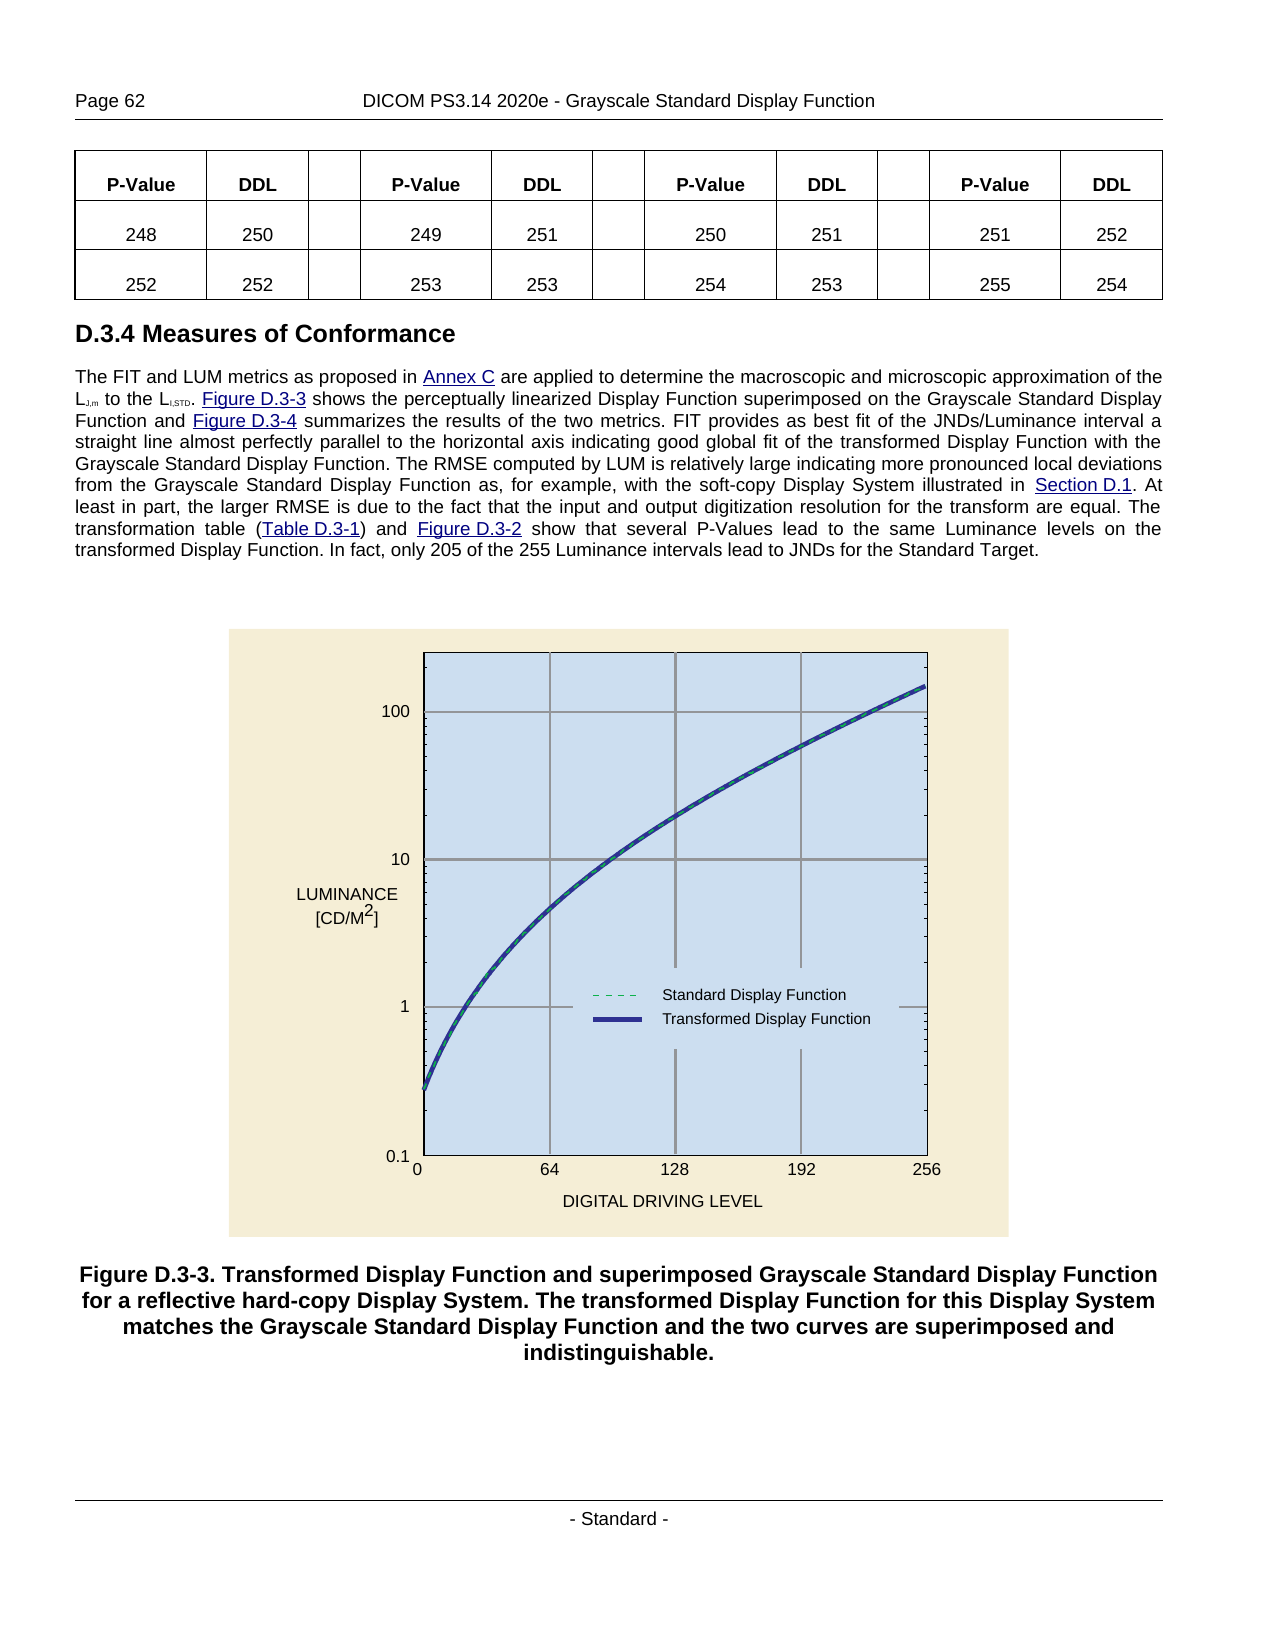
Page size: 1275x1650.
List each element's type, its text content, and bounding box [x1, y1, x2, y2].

table_cell [593, 201, 644, 249]
table_header P-Value [930, 151, 1060, 200]
table_header [878, 151, 929, 200]
table_cell [309, 201, 360, 249]
table_cell 251 [777, 201, 877, 249]
table_header P-Value [361, 151, 491, 200]
table_cell [309, 250, 360, 299]
table_cell [878, 250, 929, 299]
table_cell [593, 250, 644, 299]
table_header [593, 151, 644, 200]
table_cell 254 [645, 250, 776, 299]
table_cell 251 [492, 201, 592, 249]
table_cell 253 [492, 250, 592, 299]
table_cell 251 [930, 201, 1060, 249]
table_header DDL [1061, 151, 1162, 200]
table_cell 250 [207, 201, 308, 249]
table_cell 248 [76, 201, 206, 249]
table_cell 252 [207, 250, 308, 299]
table_header DDL [207, 151, 308, 200]
table_cell 250 [645, 201, 776, 249]
table_cell 254 [1061, 250, 1162, 299]
table_cell 252 [76, 250, 206, 299]
table_header DDL [777, 151, 877, 200]
table_header DDL [492, 151, 592, 200]
table_header P-Value [645, 151, 776, 200]
table_cell 255 [930, 250, 1060, 299]
table_cell 249 [361, 201, 491, 249]
table_cell [878, 201, 929, 249]
table_header [309, 151, 360, 200]
text The FIT and LUM metrics as proposed in Annex C are applied to determine the macroscopic and microscopic approximation of the LJ,m to the LI,STD. Figure D.3-3 shows the perceptually linearized Display Function superimposed on the Grayscale Standard Display Function and Figure D.3-4 summarizes the results of the two metrics. FIT provides as best fit of the JNDs/Luminance interval a straight line almost perfectly parallel to the horizontal axis indicating good global fit of the transformed Display Function with the Grayscale Standard Display Function. The RMSE computed by LUM is relatively large indicating more pronounced local deviations from the Grayscale Standard Display Function as, for example, with the soft-copy Display System illustrated in Section D.1. At least in part, the larger RMSE is due to the fact that the input and output digitization resolution for the transform are equal. The transformation table (Table D.3-1) and Figure D.3-2 show that several P-Values lead to the same Luminance levels on the transformed Display Function. In fact, only 205 of the 255 Luminance intervals lead to JNDs for the Standard Target. [75, 366, 1162, 560]
table_cell 253 [777, 250, 877, 299]
table_cell 252 [1061, 201, 1162, 249]
table_header P-Value [76, 151, 206, 200]
text Figure D.3-3. Transformed Display Function and superimposed Grayscale Standard Display Function for a reflective hard-copy Display System. The transformed Display Function for this Display System matches the Grayscale Standard Display Function and the two curves are superimposed and indistinguishable. [75, 1262, 1162, 1365]
table_cell 253 [361, 250, 491, 299]
text D.3.4 Measures of Conformance [75, 319, 1162, 348]
